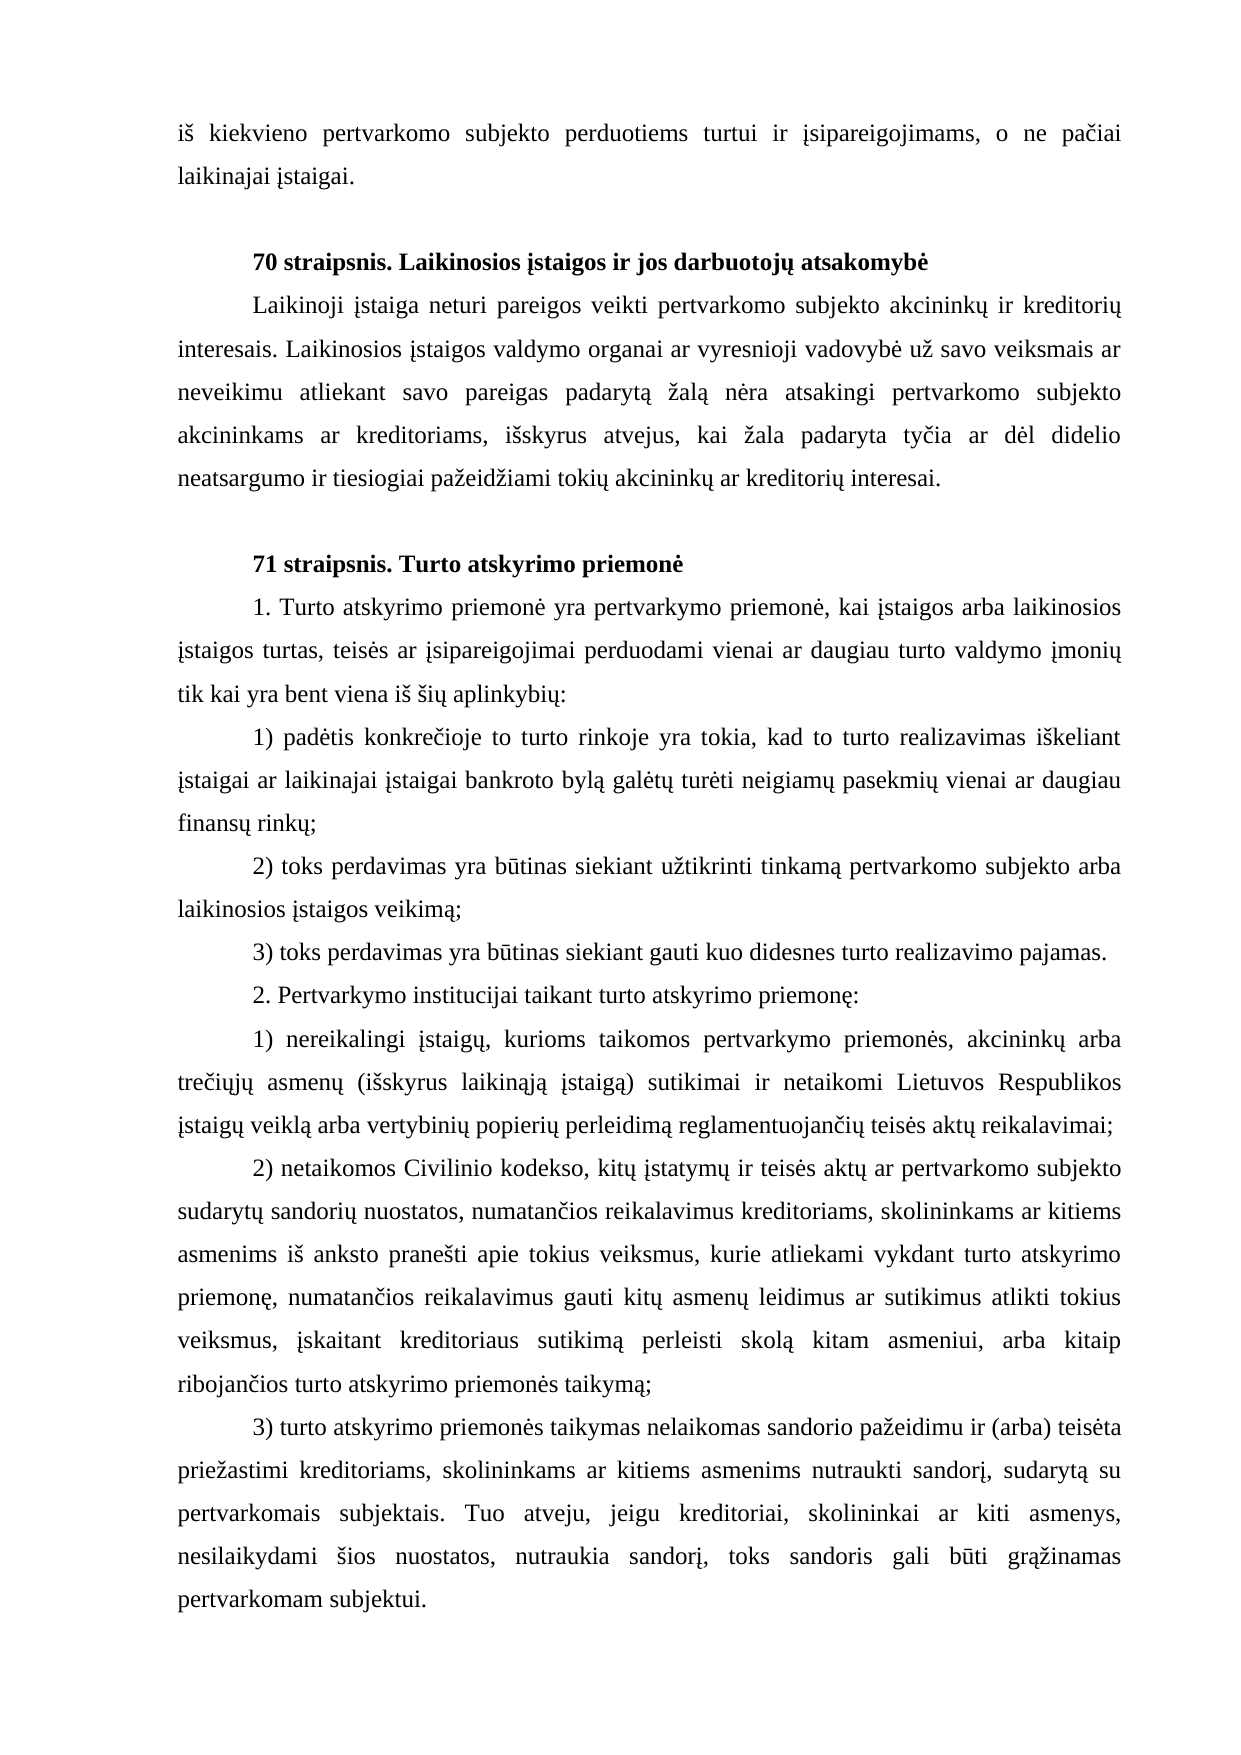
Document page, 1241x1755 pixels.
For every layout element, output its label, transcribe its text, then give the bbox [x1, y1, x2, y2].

text 3) turto atskyrimo priemonės taikymas nelaikomas sandorio pažeidimu ir (arba) teisėta priežastimi kreditoriams, skolininkams ar kitiems asmenims nutraukti sandorį, sudarytą su pertvarkomais subjektais. Tuo atveju, jeigu kreditoriai, skolininkai ar kiti asmenys, nesilaikydami šios nuostatos, nutraukia sandorį, toks sandoris gali būti grąžinamas pertvarkomam subjektui. [177, 1412, 1122, 1613]
text 2) netaikomos Civilinio kodekso, kitų įstatymų ir teisės aktų ar pertvarkomo subjekto sudarytų sandorių nuostatos, numatančios reikalavimus kreditoriams, skolininkams ar kitiems asmenims iš anksto pranešti apie tokius veiksmus, kurie atliekami vykdant turto atskyrimo priemonę, numatančios reikalavimus gauti kitų asmenų leidimus ar sutikimus atlikti tokius veiksmus, įskaitant kreditoriaus sutikimą perleisti skolą kitam asmeniui, arba kitaip ribojančios turto atskyrimo priemonės taikymą; [177, 1153, 1122, 1397]
text 71 straipsnis. Turto atskyrimo priemonė [177, 549, 1122, 578]
text 1) padėtis konkrečioje to turto rinkoje yra tokia, kad to turto realizavimas iškeliant įstaigai ar laikinajai įstaigai bankroto bylą galėtų turėti neigiamų pasekmių vienai ar daugiau finansų rinkų; [177, 722, 1122, 837]
text 70 straipsnis. Laikinosios įstaigos ir jos darbuotojų atsakomybė [177, 247, 1122, 276]
text 2. Pertvarkymo institucijai taikant turto atskyrimo priemonę: [177, 981, 1122, 1009]
text 1. Turto atskyrimo priemonė yra pertvarkymo priemonė, kai įstaigos arba laikinosios įstaigos turtas, teisės ar įsipareigojimai perduodami vienai ar daugiau turto valdymo įmonių tik kai yra bent viena iš šių aplinkybių: [177, 592, 1122, 707]
text 3) toks perdavimas yra būtinas siekiant gauti kuo didesnes turto realizavimo pajamas. [177, 937, 1122, 966]
text 2) toks perdavimas yra būtinas siekiant užtikrinti tinkamą pertvarkomo subjekto arba laikinosios įstaigos veikimą; [177, 851, 1122, 923]
text Laikinoji įstaiga neturi pareigos veikti pertvarkomo subjekto akcininkų ir kreditorių interesais. Laikinosios įstaigos valdymo organai ar vyresnioji vadovybė už savo veiksmais ar neveikimu atliekant savo pareigas padarytą žalą nėra atsakingi pertvarkomo subjekto akcininkams ar kreditoriams, išskyrus atvejus, kai žala padaryta tyčia ar dėl didelio neatsargumo ir tiesiogiai pažeidžiami tokių akcininkų ar kreditorių interesai. [177, 291, 1122, 492]
text iš kiekvieno pertvarkomo subjekto perduotiems turtui ir įsipareigojimams, o ne pačiai laikinajai įstaigai. [177, 118, 1122, 190]
text 1) nereikalingi įstaigų, kurioms taikomos pertvarkymo priemonės, akcininkų arba trečiųjų asmenų (išskyrus laikinąją įstaigą) sutikimai ir netaikomi Lietuvos Respublikos įstaigų veiklą arba vertybinių popierių perleidimą reglamentuojančių teisės aktų reikalavimai; [177, 1024, 1122, 1139]
